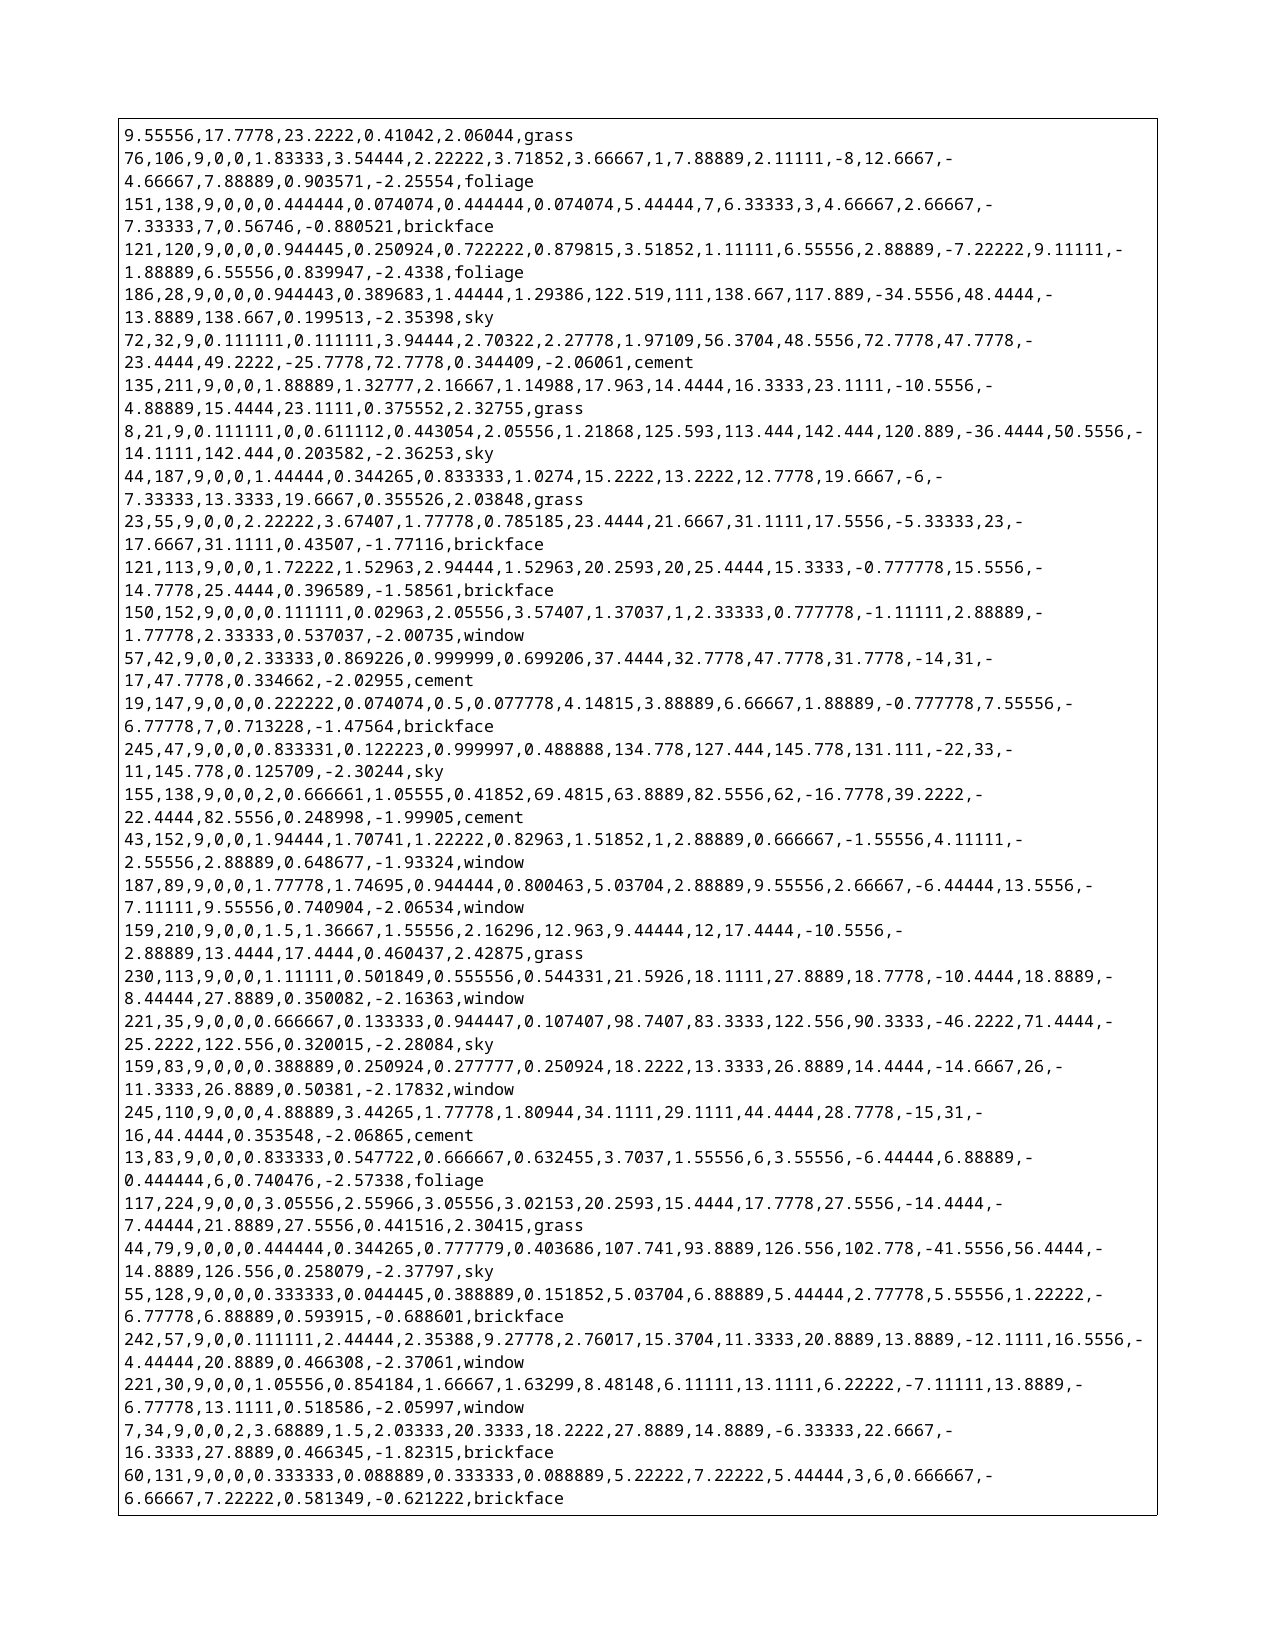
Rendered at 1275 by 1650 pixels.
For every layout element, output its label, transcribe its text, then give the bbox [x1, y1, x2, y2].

table_header 9.55556,17.7778,23.2222,0.41042,2.06044,grass 76,106,9,0,0,1.83333,3.54444,2.22222,3.71852,3.66667,1,7.88889,2.11111,-8,12.6667,-4.66667,7.88889,0.903571,-2.25554,foliage 151,138,9,0,0,0.444444,0.074074,0.444444,0.074074,5.44444,7,6.33333,3,4.66667,2.66667,-7.33333,7,0.56746,-0.880521,brickface 121,120,9,0,0,0.944445,0.250924,0.722222,0.879815,3.51852,1.11111,6.55556,2.88889,-7.22222,9.11111,-1.88889,6.55556,0.839947,-2.4338,foliage 186,28,9,0,0,0.944443,0.389683,1.44444,1.29386,122.519,111,138.667,117.889,-34.5556,48.4444,-13.8889,138.667,0.199513,-2.35398,sky 72,32,9,0.111111,0.111111,3.94444,2.70322,2.27778,1.97109,56.3704,48.5556,72.7778,47.7778,-23.4444,49.2222,-25.7778,72.7778,0.344409,-2.06061,cement 135,211,9,0,0,1.88889,1.32777,2.16667,1.14988,17.963,14.4444,16.3333,23.1111,-10.5556,-4.88889,15.4444,23.1111,0.375552,2.32755,grass 8,21,9,0.111111,0,0.611112,0.443054,2.05556,1.21868,125.593,113.444,142.444,120.889,-36.4444,50.5556,-14.1111,142.444,0.203582,-2.36253,sky 44,187,9,0,0,1.44444,0.344265,0.833333,1.0274,15.2222,13.2222,12.7778,19.6667,-6,-7.33333,13.3333,19.6667,0.355526,2.03848,grass 23,55,9,0,0,2.22222,3.67407,1.77778,0.785185,23.4444,21.6667,31.1111,17.5556,-5.33333,23,-17.6667,31.1111,0.43507,-1.77116,brickface 121,113,9,0,0,1.72222,1.52963,2.94444,1.52963,20.2593,20,25.4444,15.3333,-0.777778,15.5556,-14.7778,25.4444,0.396589,-1.58561,brickface 150,152,9,0,0,0.111111,0.02963,2.05556,3.57407,1.37037,1,2.33333,0.777778,-1.11111,2.88889,-1.77778,2.33333,0.537037,-2.00735,window 57,42,9,0,0,2.33333,0.869226,0.999999,0.699206,37.4444,32.7778,47.7778,31.7778,-14,31,-17,47.7778,0.334662,-2.02955,cement 19,147,9,0,0,0.222222,0.074074,0.5,0.077778,4.14815,3.88889,6.66667,1.88889,-0.777778,7.55556,-6.77778,7,0.713228,-1.47564,brickface 245,47,9,0,0,0.833331,0.122223,0.999997,0.488888,134.778,127.444,145.778,131.111,-22,33,-11,145.778,0.125709,-2.30244,sky 155,138,9,0,0,2,0.666661,1.05555,0.41852,69.4815,63.8889,82.5556,62,-16.7778,39.2222,-22.4444,82.5556,0.248998,-1.99905,cement 43,152,9,0,0,1.94444,1.70741,1.22222,0.82963,1.51852,1,2.88889,0.666667,-1.55556,4.11111,-2.55556,2.88889,0.648677,-1.93324,window 187,89,9,0,0,1.77778,1.74695,0.944444,0.800463,5.03704,2.88889,9.55556,2.66667,-6.44444,13.5556,-7.11111,9.55556,0.740904,-2.06534,window 159,210,9,0,0,1.5,1.36667,1.55556,2.16296,12.963,9.44444,12,17.4444,-10.5556,-2.88889,13.4444,17.4444,0.460437,2.42875,grass 230,113,9,0,0,1.11111,0.501849,0.555556,0.544331,21.5926,18.1111,27.8889,18.7778,-10.4444,18.8889,-8.44444,27.8889,0.350082,-2.16363,window 221,35,9,0,0,0.666667,0.133333,0.944447,0.107407,98.7407,83.3333,122.556,90.3333,-46.2222,71.4444,-25.2222,122.556,0.320015,-2.28084,sky 159,83,9,0,0,0.388889,0.250924,0.277777,0.250924,18.2222,13.3333,26.8889,14.4444,-14.6667,26,-11.3333,26.8889,0.50381,-2.17832,window 245,110,9,0,0,4.88889,3.44265,1.77778,1.80944,34.1111,29.1111,44.4444,28.7778,-15,31,-16,44.4444,0.353548,-2.06865,cement 13,83,9,0,0,0.833333,0.547722,0.666667,0.632455,3.7037,1.55556,6,3.55556,-6.44444,6.88889,-0.444444,6,0.740476,-2.57338,foliage 117,224,9,0,0,3.05556,2.55966,3.05556,3.02153,20.2593,15.4444,17.7778,27.5556,-14.4444,-7.44444,21.8889,27.5556,0.441516,2.30415,grass 44,79,9,0,0,0.444444,0.344265,0.777779,0.403686,107.741,93.8889,126.556,102.778,-41.5556,56.4444,-14.8889,126.556,0.258079,-2.37797,sky 55,128,9,0,0,0.333333,0.044445,0.388889,0.151852,5.03704,6.88889,5.44444,2.77778,5.55556,1.22222,-6.77778,6.88889,0.593915,-0.688601,brickface 242,57,9,0,0.111111,2.44444,2.35388,9.27778,2.76017,15.3704,11.3333,20.8889,13.8889,-12.1111,16.5556,-4.44444,20.8889,0.466308,-2.37061,window 221,30,9,0,0,1.05556,0.854184,1.66667,1.63299,8.48148,6.11111,13.1111,6.22222,-7.11111,13.8889,-6.77778,13.1111,0.518586,-2.05997,window 7,34,9,0,0,2,3.68889,1.5,2.03333,20.3333,18.2222,27.8889,14.8889,-6.33333,22.6667,-16.3333,27.8889,0.466345,-1.82315,brickface 60,131,9,0,0,0.333333,0.088889,0.333333,0.088889,5.22222,7.22222,5.44444,3,6,0.666667,-6.66667,7.22222,0.581349,-0.621222,brickface [119, 119, 1157, 1515]
